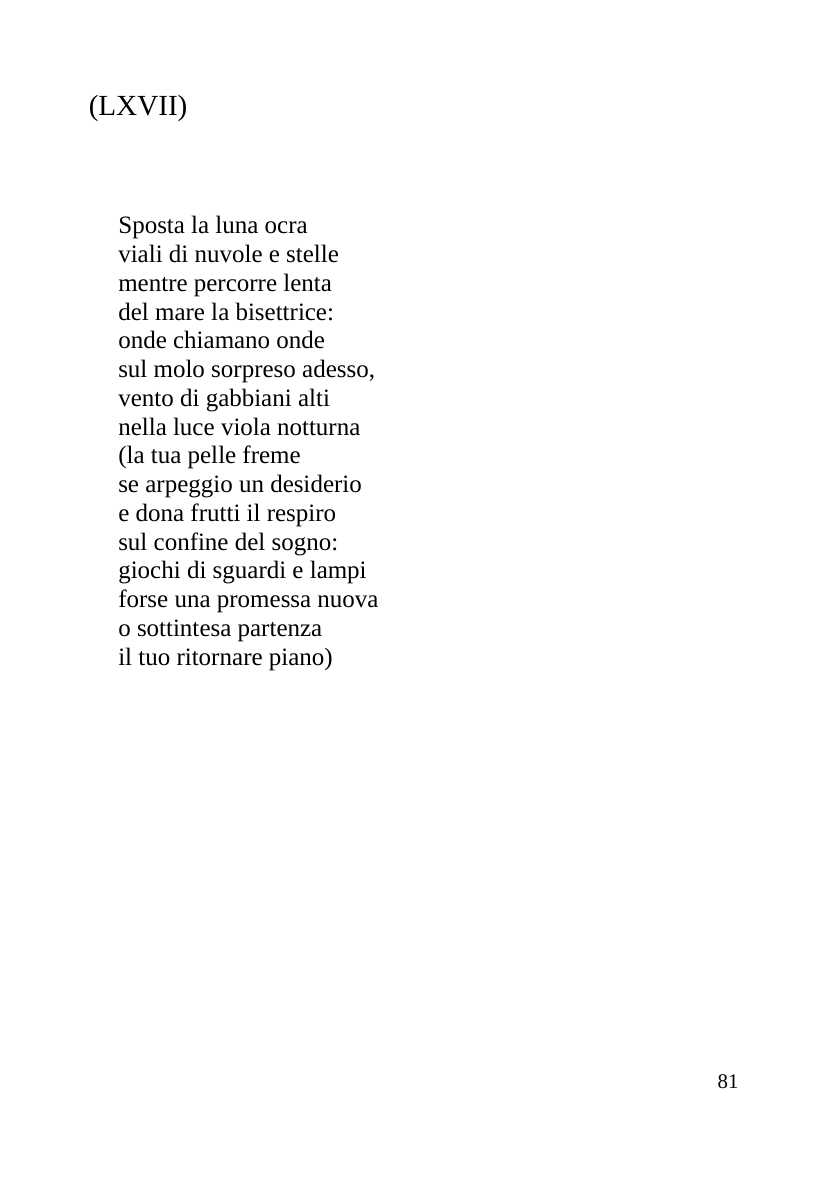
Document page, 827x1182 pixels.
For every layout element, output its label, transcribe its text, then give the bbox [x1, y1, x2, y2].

text il tuo ritornare piano) [118, 642, 738, 671]
text (la tua pelle freme [118, 441, 738, 469]
text nella luce viola notturna [118, 412, 738, 441]
text del mare la bisettrice: [118, 297, 738, 326]
text viali di nuvole e stelle [118, 239, 738, 268]
text e dona frutti il respiro [118, 498, 738, 527]
text sul confine del sogno: [118, 527, 738, 556]
subtitle (LXVII) [88, 88, 738, 122]
text se arpeggio un desiderio [118, 469, 738, 498]
text mentre percorre lenta [118, 268, 738, 297]
text sul molo sorpreso adesso, [118, 354, 738, 383]
text onde chiamano onde [118, 326, 738, 354]
text Sposta la luna ocra [118, 211, 738, 239]
text vento di gabbiani alti [118, 383, 738, 412]
text forse una promessa nuova [118, 584, 738, 613]
text o sottintesa partenza [118, 613, 738, 642]
text giochi di sguardi e lampi [118, 556, 738, 584]
